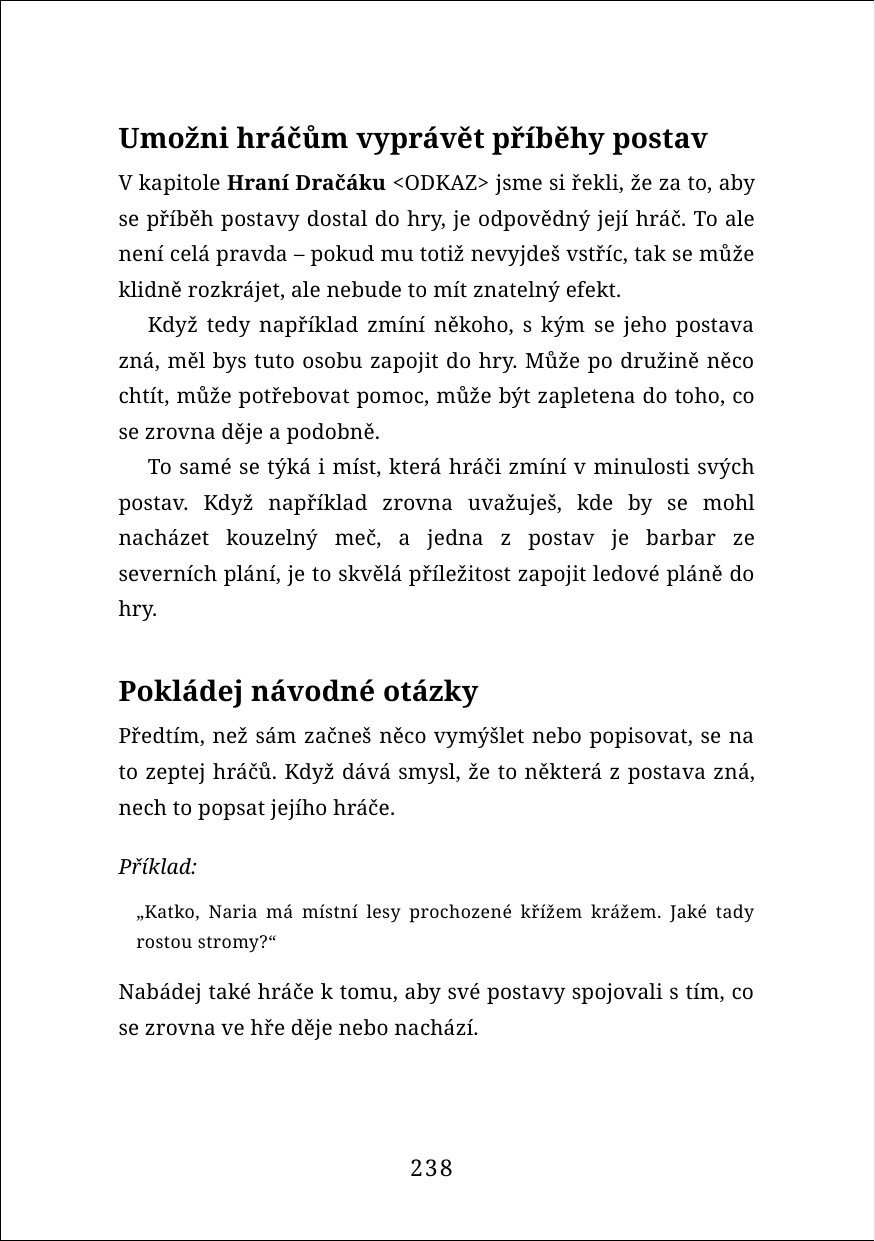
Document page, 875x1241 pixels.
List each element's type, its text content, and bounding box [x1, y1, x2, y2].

text Příklad: [118, 852, 756, 880]
text Předtím, než sám začneš něco vymýšlet nebo popisovat, se na to zeptej hráčů. Když dává smysl, že to některá z postava zná, nech to popsat jejího hráče. [118, 722, 756, 821]
subtitle Pokládej návodné otázky [118, 671, 756, 710]
text V kapitole Hraní Dračáku <ODKAZ> jsme si řekli, že za to, aby se příběh postavy dostal do hry, je odpovědný její hráč. To ale není celá pravda – pokud mu totiž nevyjdeš vstříc, tak se může klidně rozkrájet, ale nebude to mít znatelný efekt. Když tedy například zmíní někoho, s kým se jeho postava zná, měl bys tuto osobu zapojit do hry. Může po družině něco chtít, může potřebovat pomoc, může být zapletena do toho, co se zrovna děje a podobně. To samé se týká i míst, která hráči zmíní v minulosti svých postav. Když například zrovna uvažuješ, kde by se mohl nacházet kouzelný meč, a jedna z postav je barbar ze severních plání, je to skvělá příležitost zapojit ledové pláně do hry. [118, 168, 756, 623]
text „Katko, Naria má místní lesy prochozené křížem krážem. Jaké tady rostou stromy?“ [136, 899, 756, 953]
text Nabádej také hráče k tomu, aby své postavy spojovali s tím, co se zrovna ve hře děje nebo nachází. [118, 977, 756, 1041]
subtitle Umožni hráčům vyprávět příběhy postav [118, 118, 756, 157]
